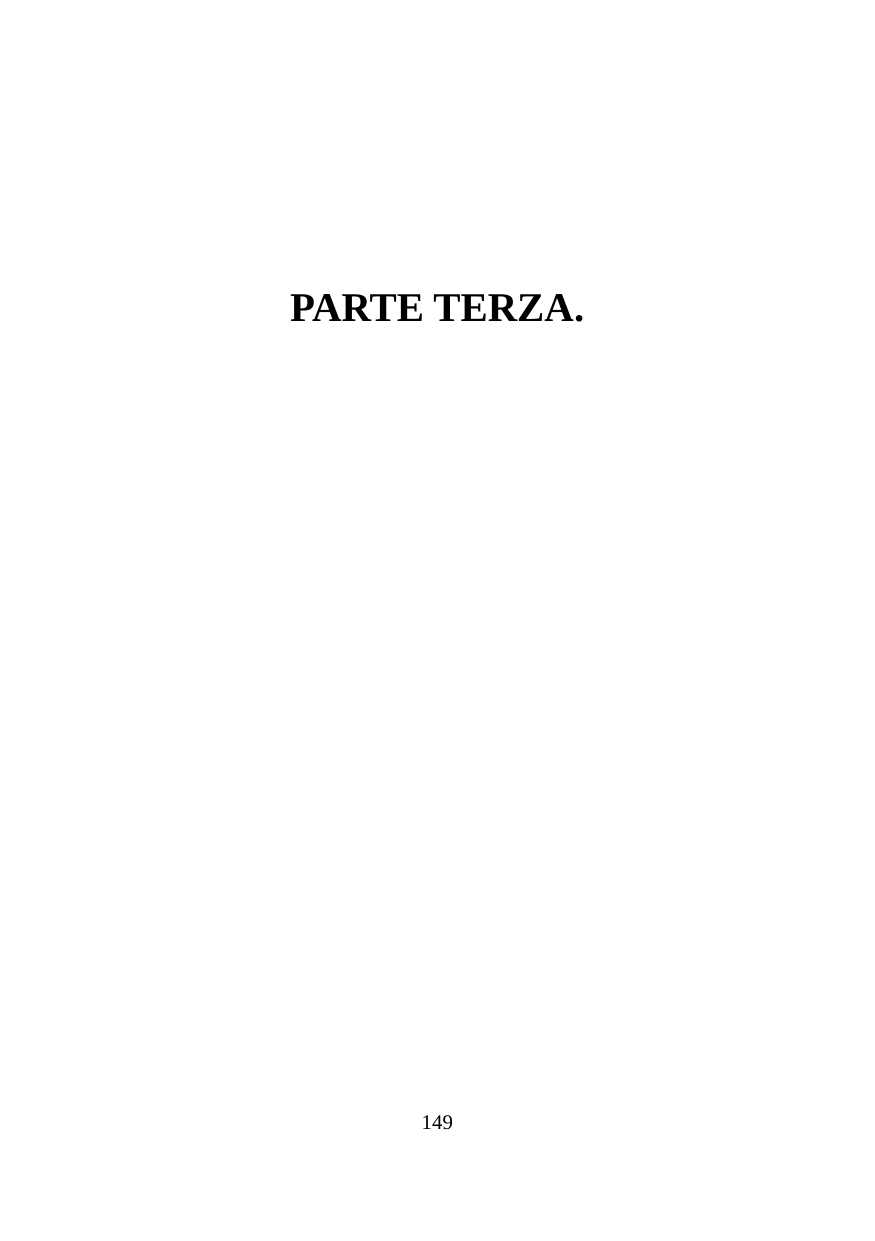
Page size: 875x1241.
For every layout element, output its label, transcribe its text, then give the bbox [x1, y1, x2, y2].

subtitle PARTE TERZA. [106, 283, 768, 330]
